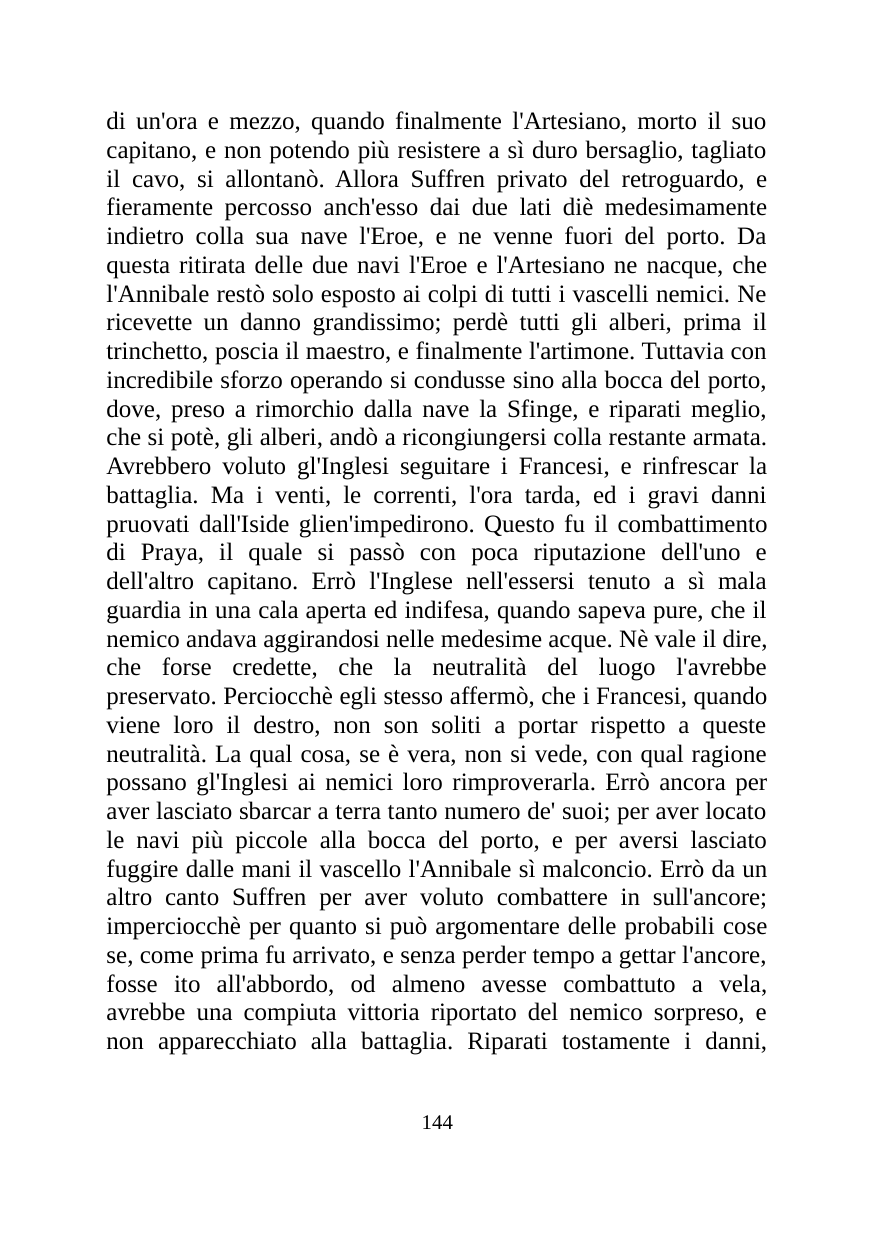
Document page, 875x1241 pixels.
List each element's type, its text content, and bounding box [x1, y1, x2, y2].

text di un'ora e mezzo, quando finalmente l'Artesiano, morto il suo capitano, e non potendo più resistere a sì duro bersaglio, tagliato il cavo, si allontanò. Allora Suffren privato del retroguardo, e fieramente percosso anch'esso dai due lati diè medesimamente indietro colla sua nave l'Eroe, e ne venne fuori del porto. Da questa ritirata delle due navi l'Eroe e l'Artesiano ne nacque, che l'Annibale restò solo esposto ai colpi di tutti i vascelli nemici. Ne ricevette un danno grandissimo; perdè tutti gli alberi, prima il trinchetto, poscia il maestro, e finalmente l'artimone. Tuttavia con incredibile sforzo operando si condusse sino alla bocca del porto, dove, preso a rimorchio dalla nave la Sfinge, e riparati meglio, che si potè, gli alberi, andò a ricongiungersi colla restante armata. Avrebbero voluto gl'Inglesi seguitare i Francesi, e rinfrescar la battaglia. Ma i venti, le correnti, l'ora tarda, ed i gravi danni pruovati dall'Iside glien'impedirono. Questo fu il combattimento di Praya, il quale si passò con poca riputazione dell'uno e dell'altro capitano. Errò l'Inglese nell'essersi tenuto a sì mala guardia in una cala aperta ed indifesa, quando sapeva pure, che il nemico andava aggirandosi nelle medesime acque. Nè vale il dire, che forse credette, che la neutralità del luogo l'avrebbe preservato. Perciocchè egli stesso affermò, che i Francesi, quando viene loro il destro, non son soliti a portar rispetto a queste neutralità. La qual cosa, se è vera, non si vede, con qual ragione possano gl'Inglesi ai nemici loro rimproverarla. Errò ancora per aver lasciato sbarcar a terra tanto numero de' suoi; per aver locato le navi più piccole alla bocca del porto, e per aversi lasciato fuggire dalle mani il vascello l'Annibale sì malconcio. Errò da un altro canto Suffren per aver voluto combattere in sull'ancore; imperciocchè per quanto si può argomentare delle probabili cose se, come prima fu arrivato, e senza perder tempo a gettar l'ancore, fosse ito all'abbordo, od almeno avesse combattuto a vela, avrebbe una compiuta vittoria riportato del nemico sorpreso, e non apparecchiato alla battaglia. Riparati tostamente i danni, [106, 106, 768, 1055]
